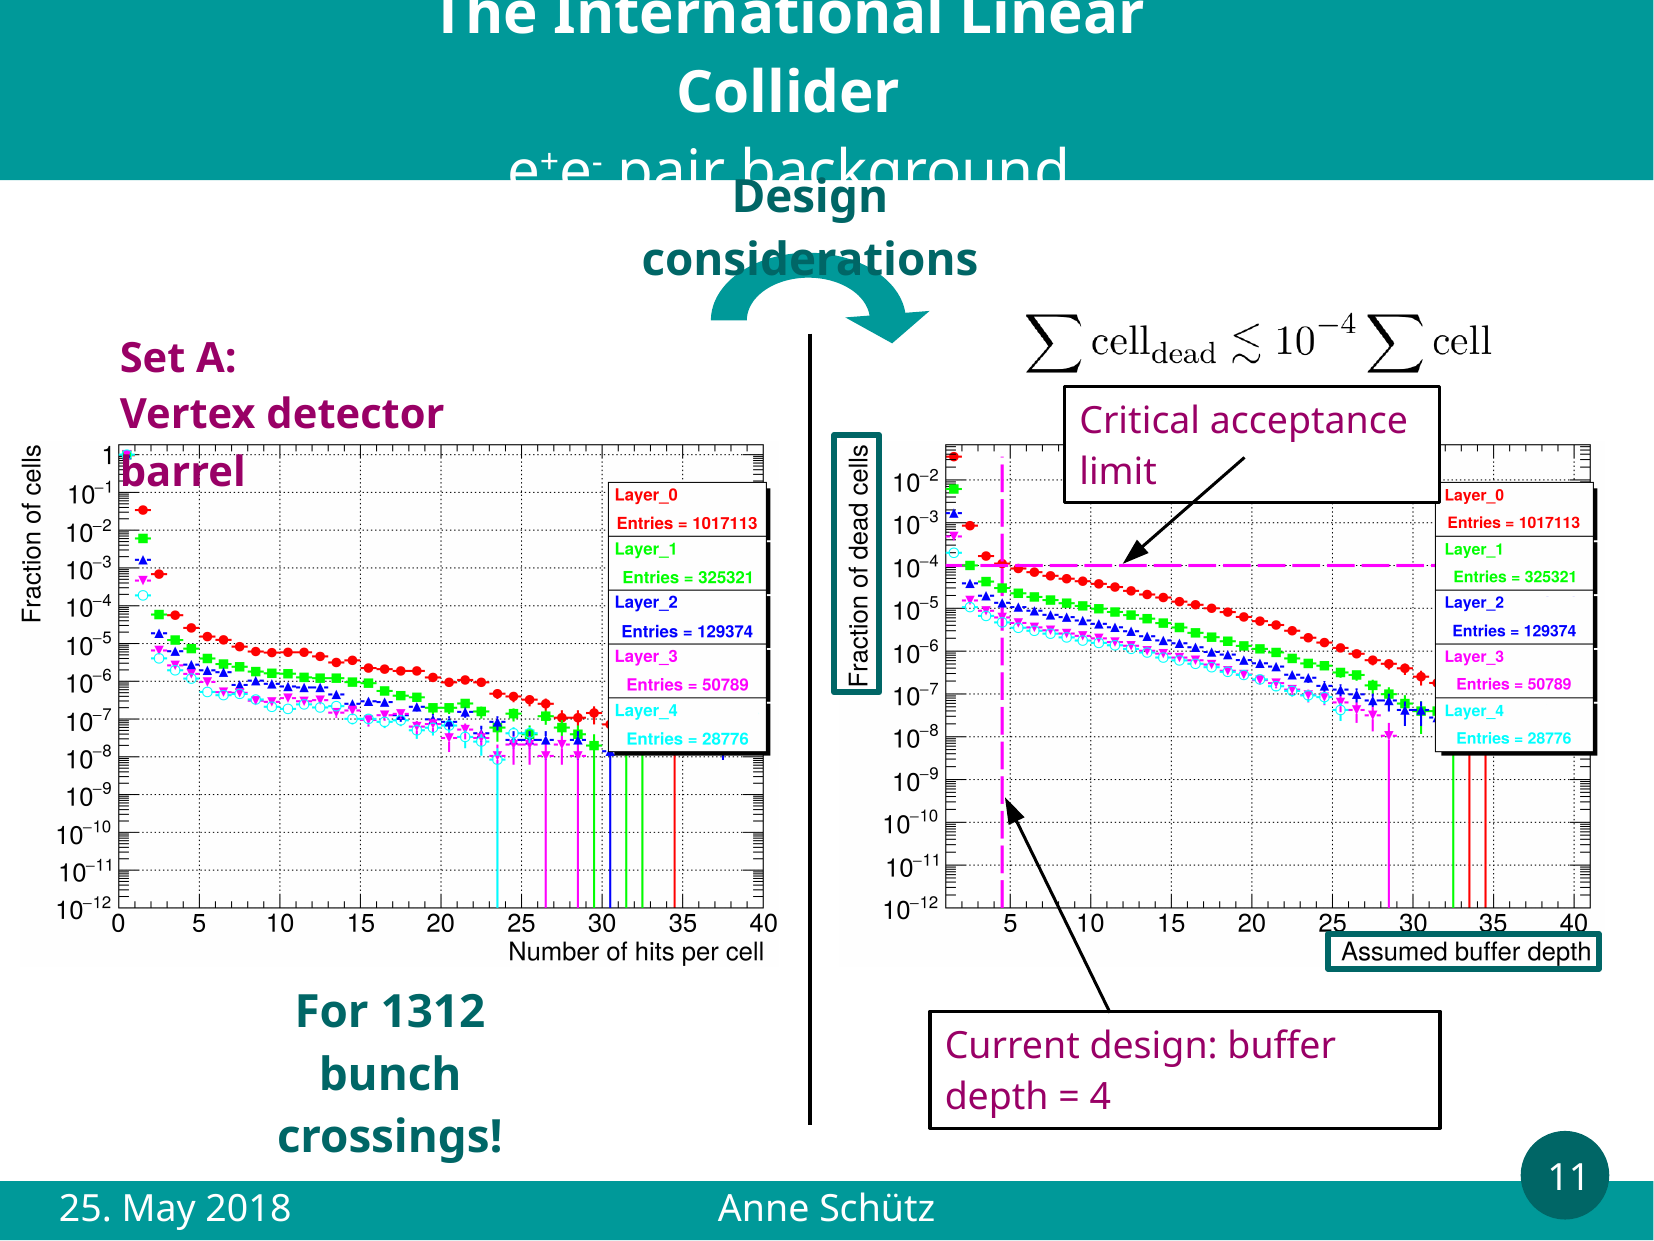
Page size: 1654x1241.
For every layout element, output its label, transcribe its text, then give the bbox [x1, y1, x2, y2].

text_box Current design: buffer depth = 4 [930, 1011, 1441, 1081]
text_box [845, 293, 930, 344]
text_box Design considerations [600, 160, 1021, 293]
text_box For 1312 bunch crossings! [240, 1005, 541, 1141]
text_box [710, 293, 762, 321]
picture [839, 441, 876, 689]
picture [839, 441, 1606, 967]
picture [1331, 937, 1596, 966]
text_box 11 [1532, 1143, 1608, 1213]
picture [128, 468, 137, 481]
picture [1008, 298, 1504, 385]
text_box Critical acceptance limit [1064, 386, 1440, 455]
title The International Linear Collider e+e- pair background [431, 0, 1232, 181]
picture [20, 441, 779, 967]
text_box Set A: Vertex detector barrel [105, 319, 511, 455]
